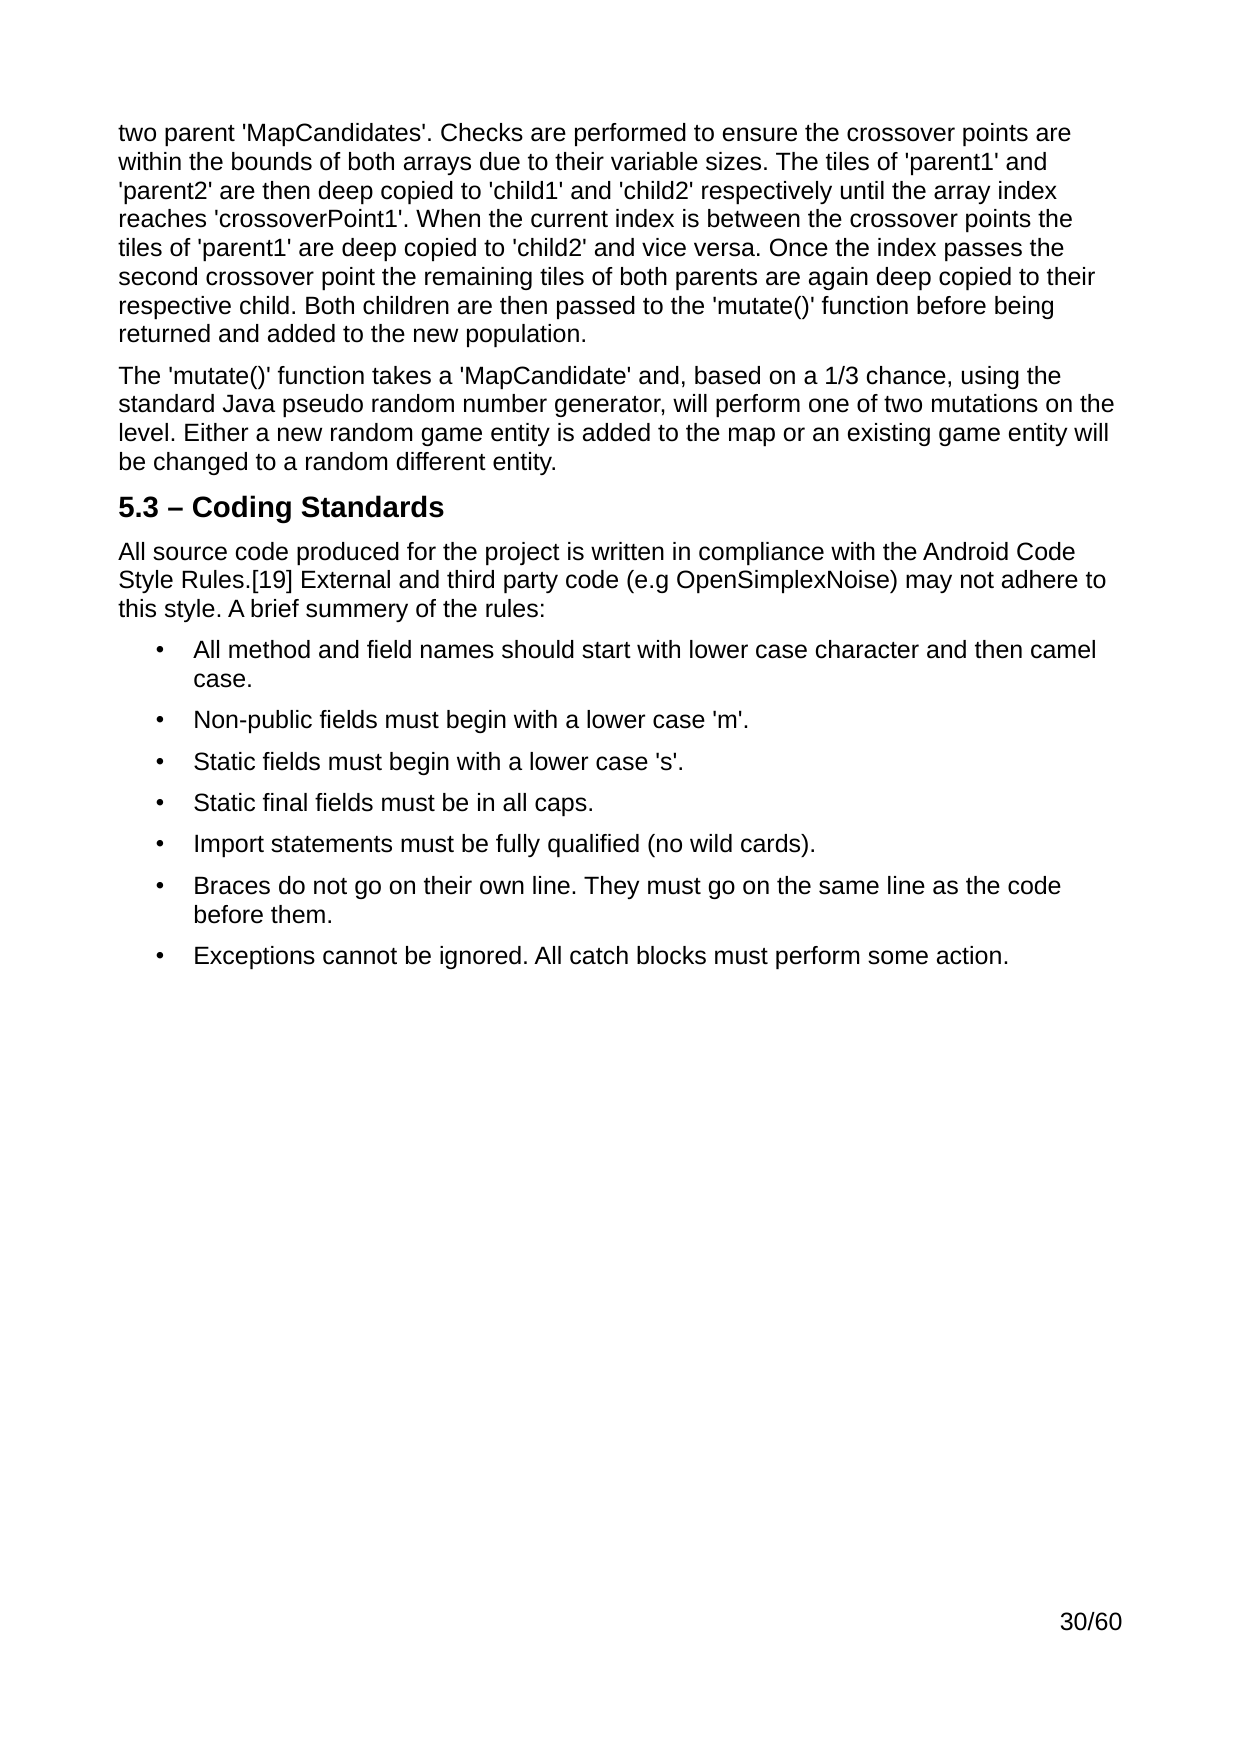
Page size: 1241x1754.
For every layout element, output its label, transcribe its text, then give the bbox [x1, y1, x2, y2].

subtitle 5.3 – Coding Standards [118, 490, 1122, 524]
text All source code produced for the project is written in compliance with the Android Code Style Rules.[19] External and third party code (e.g OpenSimplexNoise) may not adhere to this style. A brief summery of the rules: [118, 536, 1122, 623]
text The 'mutate()' function takes a 'MapCandidate' and, based on a 1/3 chance, using the standard Java pseudo random number generator, will perform one of two mutations on the level. Either a new random game entity is added to the map or an existing game entity will be changed to a random different entity. [118, 361, 1122, 476]
list All method and field names should start with lower case character and then camel case. [156, 635, 1122, 693]
list Static final fields must be in all caps. [156, 788, 1122, 817]
list Non-public fields must begin with a lower case 'm'. [156, 705, 1122, 734]
list Braces do not go on their own line. They must go on the same line as the code before them. [156, 871, 1122, 928]
text two parent 'MapCandidates'. Checks are performed to ensure the crossover points are within the bounds of both arrays due to their variable sizes. The tiles of 'parent1' and 'parent2' are then deep copied to 'child1' and 'child2' respectively until the array index reaches 'crossoverPoint1'. When the current index is between the crossover points the tiles of 'parent1' are deep copied to 'child2' and vice versa. Once the index passes the second crossover point the remaining tiles of both parents are again deep copied to their respective child. Both children are then passed to the 'mutate()' function before being returned and added to the new population. [118, 118, 1122, 348]
list Static fields must begin with a lower case 's'. [156, 747, 1122, 776]
list Exceptions cannot be ignored. All catch blocks must perform some action. [156, 941, 1122, 970]
list Import statements must be fully qualified (no wild cards). [156, 829, 1122, 858]
